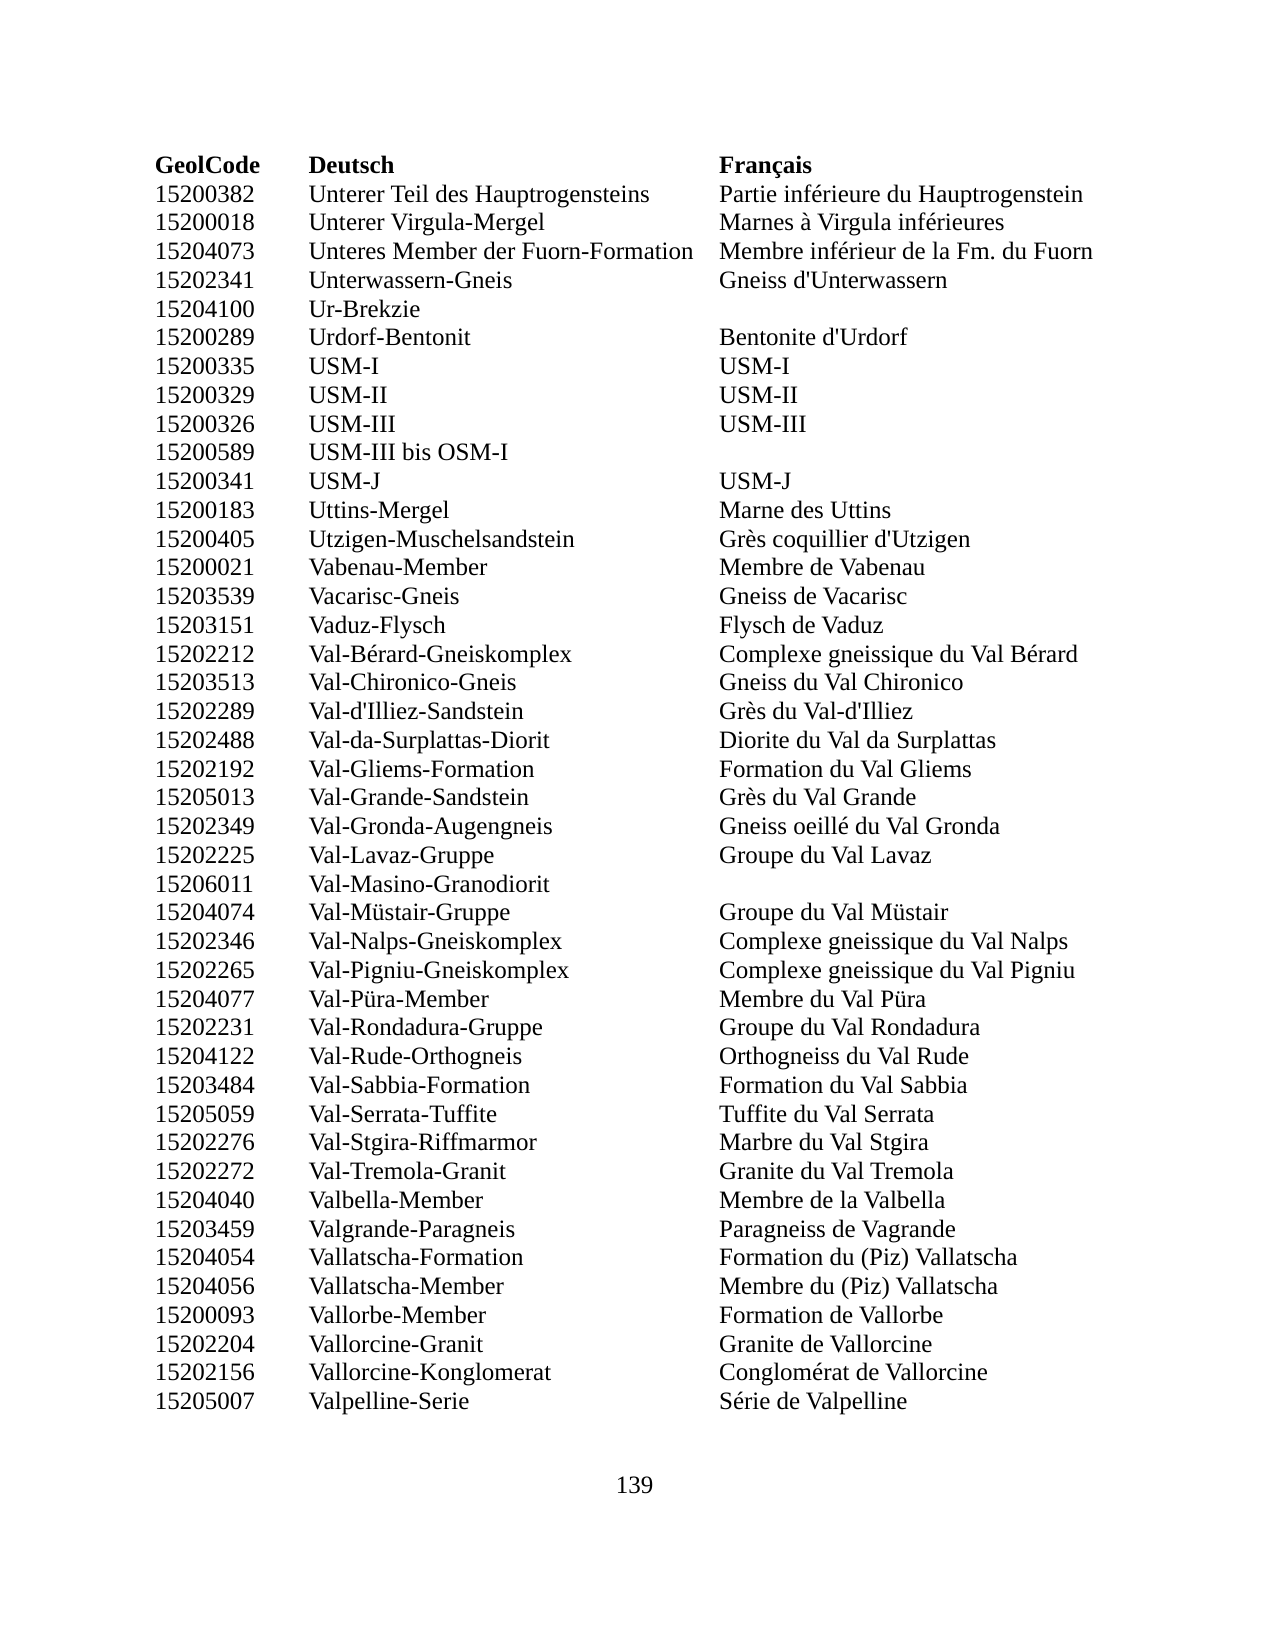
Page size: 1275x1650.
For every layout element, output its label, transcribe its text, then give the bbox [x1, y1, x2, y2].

table_cell 15200341 [150, 466, 304, 495]
table_cell 15206011 [150, 869, 304, 897]
table_cell Val-d'Illiez-Sandstein [304, 696, 714, 725]
table_cell Unterwassern-Gneis [304, 265, 714, 294]
table_cell Membre de Vabenau [714, 553, 1125, 581]
table_cell Gneiss oeillé du Val Gronda [714, 811, 1125, 840]
table_cell Val-Tremola-Granit [304, 1156, 714, 1185]
table_cell Urdorf-Bentonit [304, 323, 714, 351]
table_cell 15200183 [150, 495, 304, 524]
table_cell 15204056 [150, 1271, 304, 1300]
table_cell Vaduz-Flysch [304, 610, 714, 639]
table_header GeolCode [150, 150, 304, 179]
table_cell [714, 869, 1125, 897]
table_header Français [714, 150, 1125, 179]
table_cell USM-II [714, 380, 1125, 409]
table_cell 15200329 [150, 380, 304, 409]
table_cell Val-Masino-Granodiorit [304, 869, 714, 897]
table_cell Flysch de Vaduz [714, 610, 1125, 639]
table_cell 15202276 [150, 1128, 304, 1156]
table_cell USM-II [304, 380, 714, 409]
table_cell 15200093 [150, 1300, 304, 1329]
table_cell Complexe gneissique du Val Pigniu [714, 955, 1125, 984]
table_cell Val-Lavaz-Gruppe [304, 840, 714, 869]
table_cell 15202346 [150, 926, 304, 955]
table_cell Gneiss du Val Chironico [714, 668, 1125, 696]
table_cell 15205007 [150, 1386, 304, 1415]
table_cell Gneiss de Vacarisc [714, 581, 1125, 610]
table_cell 15204122 [150, 1041, 304, 1070]
table_cell Bentonite d'Urdorf [714, 323, 1125, 351]
table_cell Val-da-Surplattas-Diorit [304, 725, 714, 754]
table_cell Ur-Brekzie [304, 294, 714, 322]
table_cell Unterer Teil des Hauptrogensteins [304, 179, 714, 207]
table_cell Valbella-Member [304, 1185, 714, 1214]
table_cell USM-III [714, 409, 1125, 437]
table_cell Unterer Virgula-Mergel [304, 208, 714, 236]
table_cell 15202265 [150, 955, 304, 984]
table_cell 15203484 [150, 1070, 304, 1099]
table_cell Vallatscha-Formation [304, 1243, 714, 1271]
table_cell Membre de la Valbella [714, 1185, 1125, 1214]
table_cell Série de Valpelline [714, 1386, 1125, 1415]
table_cell 15204073 [150, 236, 304, 265]
table_cell Val-Bérard-Gneiskomplex [304, 639, 714, 667]
table_cell 15202225 [150, 840, 304, 869]
table_cell [714, 438, 1125, 466]
table_cell Unteres Member der Fuorn-Formation [304, 236, 714, 265]
table_cell Marne des Uttins [714, 495, 1125, 524]
table_cell Vacarisc-Gneis [304, 581, 714, 610]
table_cell 15200289 [150, 323, 304, 351]
table_cell 15203513 [150, 668, 304, 696]
table_cell Orthogneiss du Val Rude [714, 1041, 1125, 1070]
table_cell Groupe du Val Rondadura [714, 1013, 1125, 1041]
table_cell Vallatscha-Member [304, 1271, 714, 1300]
table_cell Tuffite du Val Serrata [714, 1099, 1125, 1127]
table_cell Gneiss d'Unterwassern [714, 265, 1125, 294]
table_cell Val-Püra-Member [304, 984, 714, 1012]
table_cell Valgrande-Paragneis [304, 1214, 714, 1242]
table_cell 15202272 [150, 1156, 304, 1185]
table_cell 15200021 [150, 553, 304, 581]
table_cell Val-Grande-Sandstein [304, 783, 714, 811]
table_cell Uttins-Mergel [304, 495, 714, 524]
table_cell Granite du Val Tremola [714, 1156, 1125, 1185]
table_cell 15200326 [150, 409, 304, 437]
table_cell 15203539 [150, 581, 304, 610]
table_cell 15204100 [150, 294, 304, 322]
table_cell 15202192 [150, 754, 304, 782]
table_cell Val-Müstair-Gruppe [304, 898, 714, 926]
table_cell Partie inférieure du Hauptrogenstein [714, 179, 1125, 207]
table_cell USM-I [714, 351, 1125, 380]
table_cell 15200018 [150, 208, 304, 236]
table_cell 15204040 [150, 1185, 304, 1214]
table_cell USM-III [304, 409, 714, 437]
table_cell 15204074 [150, 898, 304, 926]
table_cell 15202289 [150, 696, 304, 725]
table_cell Groupe du Val Lavaz [714, 840, 1125, 869]
table_cell Val-Rude-Orthogneis [304, 1041, 714, 1070]
table_cell 15202212 [150, 639, 304, 667]
table_cell Complexe gneissique du Val Nalps [714, 926, 1125, 955]
table_cell Vabenau-Member [304, 553, 714, 581]
table_cell Val-Sabbia-Formation [304, 1070, 714, 1099]
table_cell Groupe du Val Müstair [714, 898, 1125, 926]
table_cell Val-Serrata-Tuffite [304, 1099, 714, 1127]
table_cell 15204054 [150, 1243, 304, 1271]
table_cell Formation de Vallorbe [714, 1300, 1125, 1329]
table_cell Membre inférieur de la Fm. du Fuorn [714, 236, 1125, 265]
table_cell 15205013 [150, 783, 304, 811]
table_cell Formation du Val Gliems [714, 754, 1125, 782]
table_cell 15204077 [150, 984, 304, 1012]
table_cell Formation du (Piz) Vallatscha [714, 1243, 1125, 1271]
table_cell Vallorcine-Granit [304, 1329, 714, 1357]
table_cell 15202341 [150, 265, 304, 294]
table_cell Grès du Val Grande [714, 783, 1125, 811]
table_cell Membre du (Piz) Vallatscha [714, 1271, 1125, 1300]
table_cell Paragneiss de Vagrande [714, 1214, 1125, 1242]
table_cell 15202231 [150, 1013, 304, 1041]
table_cell 15200335 [150, 351, 304, 380]
table_cell Grès coquillier d'Utzigen [714, 524, 1125, 552]
table_cell Grès du Val-d'Illiez [714, 696, 1125, 725]
table_cell 15202349 [150, 811, 304, 840]
table_cell Val-Nalps-Gneiskomplex [304, 926, 714, 955]
table_cell Val-Stgira-Riffmarmor [304, 1128, 714, 1156]
table_cell USM-J [304, 466, 714, 495]
table_cell Utzigen-Muschelsandstein [304, 524, 714, 552]
table_cell USM-I [304, 351, 714, 380]
table_cell Conglomérat de Vallorcine [714, 1358, 1125, 1386]
table_cell 15205059 [150, 1099, 304, 1127]
table_cell Val-Chironico-Gneis [304, 668, 714, 696]
table_cell Val-Gliems-Formation [304, 754, 714, 782]
table_cell USM-J [714, 466, 1125, 495]
table_cell 15203459 [150, 1214, 304, 1242]
table_header Deutsch [304, 150, 714, 179]
table_cell 15202204 [150, 1329, 304, 1357]
table_cell Val-Rondadura-Gruppe [304, 1013, 714, 1041]
table_cell Val-Pigniu-Gneiskomplex [304, 955, 714, 984]
table_cell 15200382 [150, 179, 304, 207]
table_cell Val-Gronda-Augengneis [304, 811, 714, 840]
table_cell Vallorbe-Member [304, 1300, 714, 1329]
table_cell Valpelline-Serie [304, 1386, 714, 1415]
table_cell 15200589 [150, 438, 304, 466]
table_cell 15202156 [150, 1358, 304, 1386]
table_cell Diorite du Val da Surplattas [714, 725, 1125, 754]
table_cell Formation du Val Sabbia [714, 1070, 1125, 1099]
table_cell Vallorcine-Konglomerat [304, 1358, 714, 1386]
table_cell USM-III bis OSM-I [304, 438, 714, 466]
table_cell Marnes à Virgula inférieures [714, 208, 1125, 236]
table_cell 15203151 [150, 610, 304, 639]
table_cell [714, 294, 1125, 322]
table_cell Complexe gneissique du Val Bérard [714, 639, 1125, 667]
table_cell Marbre du Val Stgira [714, 1128, 1125, 1156]
table_cell 15200405 [150, 524, 304, 552]
table_cell Membre du Val Püra [714, 984, 1125, 1012]
table_cell Granite de Vallorcine [714, 1329, 1125, 1357]
table_cell 15202488 [150, 725, 304, 754]
